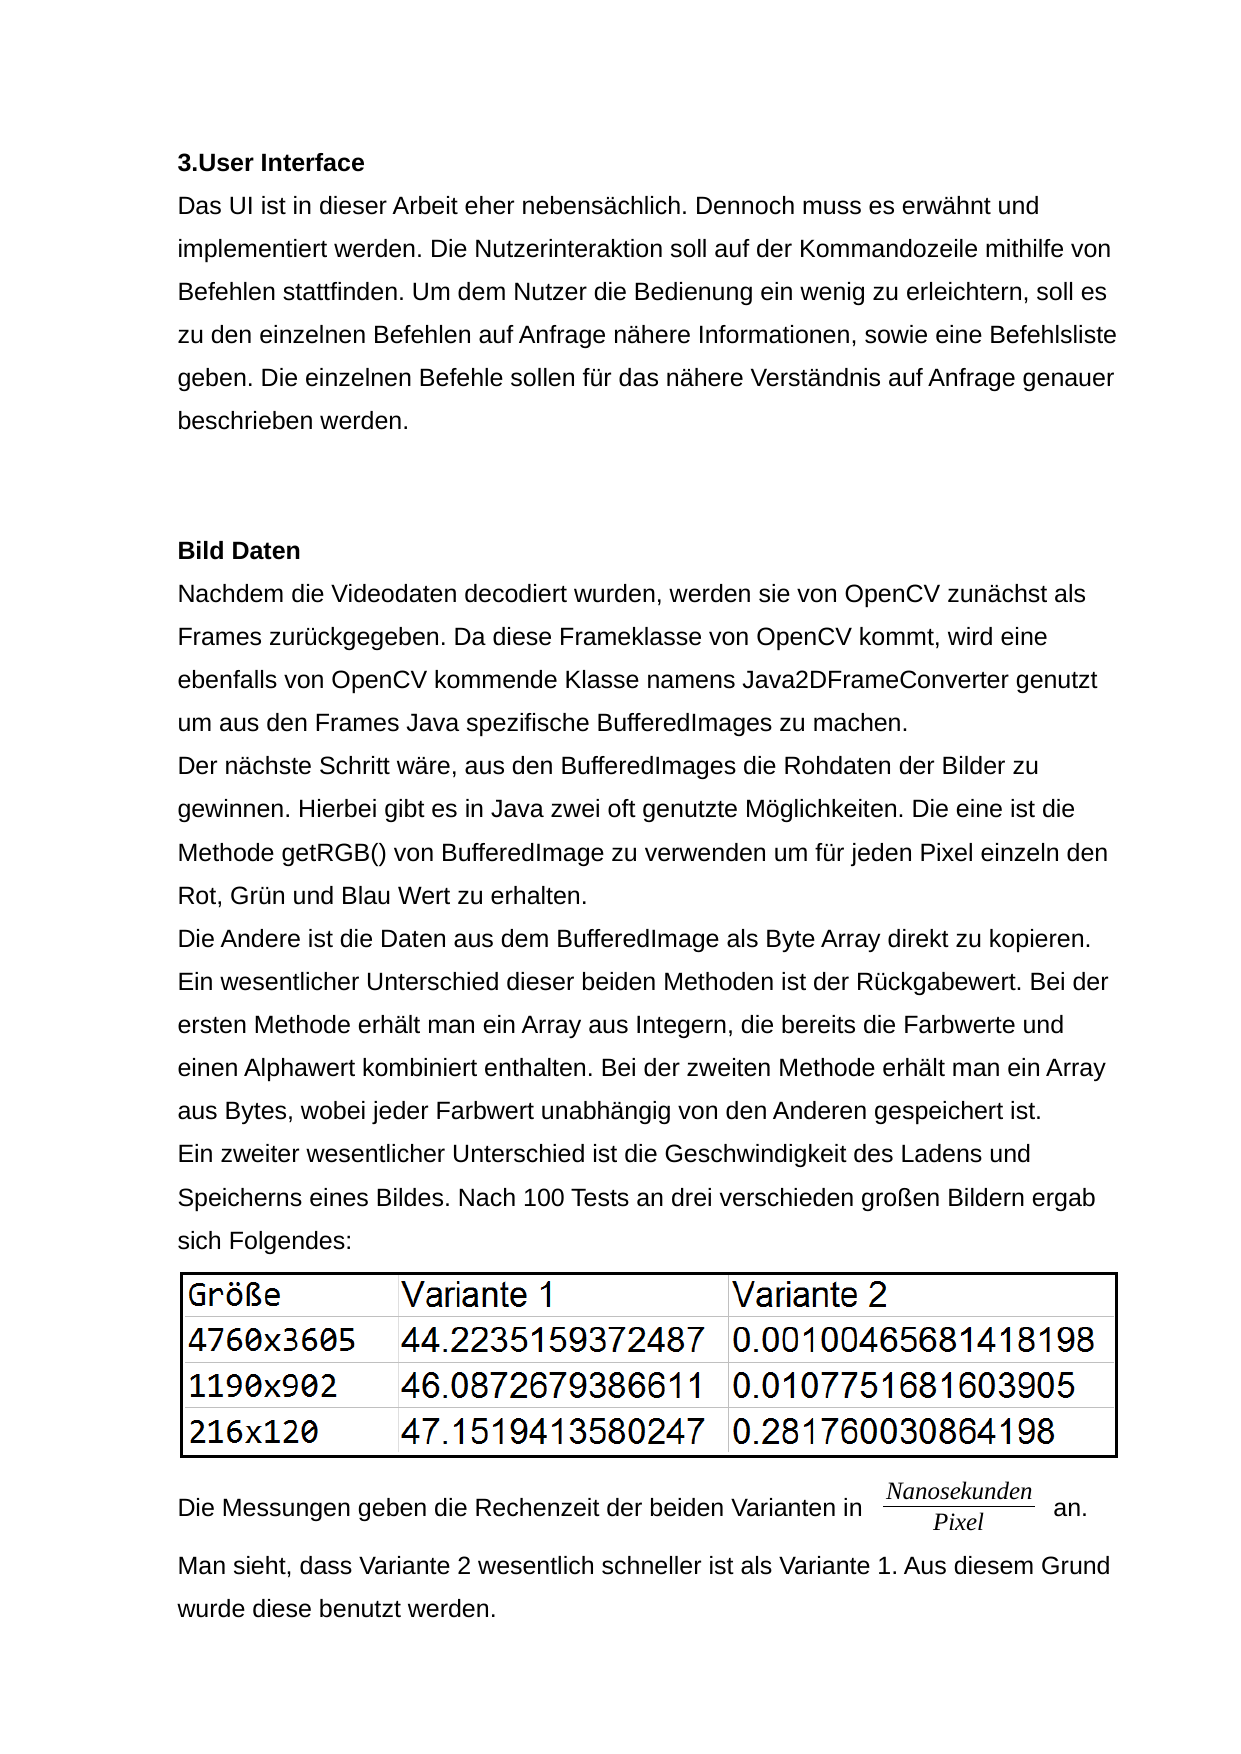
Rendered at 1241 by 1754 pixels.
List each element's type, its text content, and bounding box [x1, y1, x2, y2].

text Bild Daten [177, 536, 1122, 564]
text Ein zweiter wesentlicher Unterschied ist die Geschwindigkeit des Ladens und Speicherns eines Bildes. Nach 100 Tests an drei verschieden großen Bildern ergab sich Folgendes: [177, 1139, 1122, 1254]
text 3.User Interface [177, 148, 1122, 176]
text Die Messungen geben die Rechenzeit der beiden Varianten inan. Man sieht, dass Variante 2 wesentlich schneller ist als Variante 1. Aus diesem Grund wurde diese benutzt werden. [177, 1464, 1122, 1623]
text Der nächste Schritt wäre, aus den BufferedImages die Rohdaten der Bilder zu gewinnen. Hierbei gibt es in Java zwei oft genutzte Möglichkeiten. Die eine ist die Methode getRGB() von BufferedImage zu verwenden um für jeden Pixel einzeln den Rot, Grün und Blau Wert zu erhalten. [177, 751, 1122, 909]
text Die Andere ist die Daten aus dem BufferedImage als Byte Array direkt zu kopieren. Ein wesentlicher Unterschied dieser beiden Methoden ist der Rückgabewert. Bei der ersten Methode erhält man ein Array aus Integern, die bereits die Farbwerte und einen Alphawert kombiniert enthalten. Bei der zweiten Methode erhält man ein Array aus Bytes, wobei jeder Farbwert unabhängig von den Anderen gespeichert ist. [177, 924, 1122, 1125]
text Das UI ist in dieser Arbeit eher nebensächlich. Dennoch muss es erwähnt und implementiert werden. Die Nutzerinteraktion soll auf der Kommandozeile mithilfe von Befehlen stattfinden. Um dem Nutzer die Bedienung ein wenig zu erleichtern, soll es zu den einzelnen Befehlen auf Anfrage nähere Informationen, sowie eine Befehlsliste geben. Die einzelnen Befehle sollen für das nähere Verständnis auf Anfrage genauer beschrieben werden. [177, 191, 1122, 435]
text Nachdem die Videodaten decodiert wurden, werden sie von OpenCV zunächst als Frames zurückgegeben. Da diese Frameklasse von OpenCV kommt, wird eine ebenfalls von OpenCV kommende Klasse namens Java2DFrameConverter genutzt um aus den Frames Java spezifische BufferedImages zu machen. [177, 579, 1122, 737]
